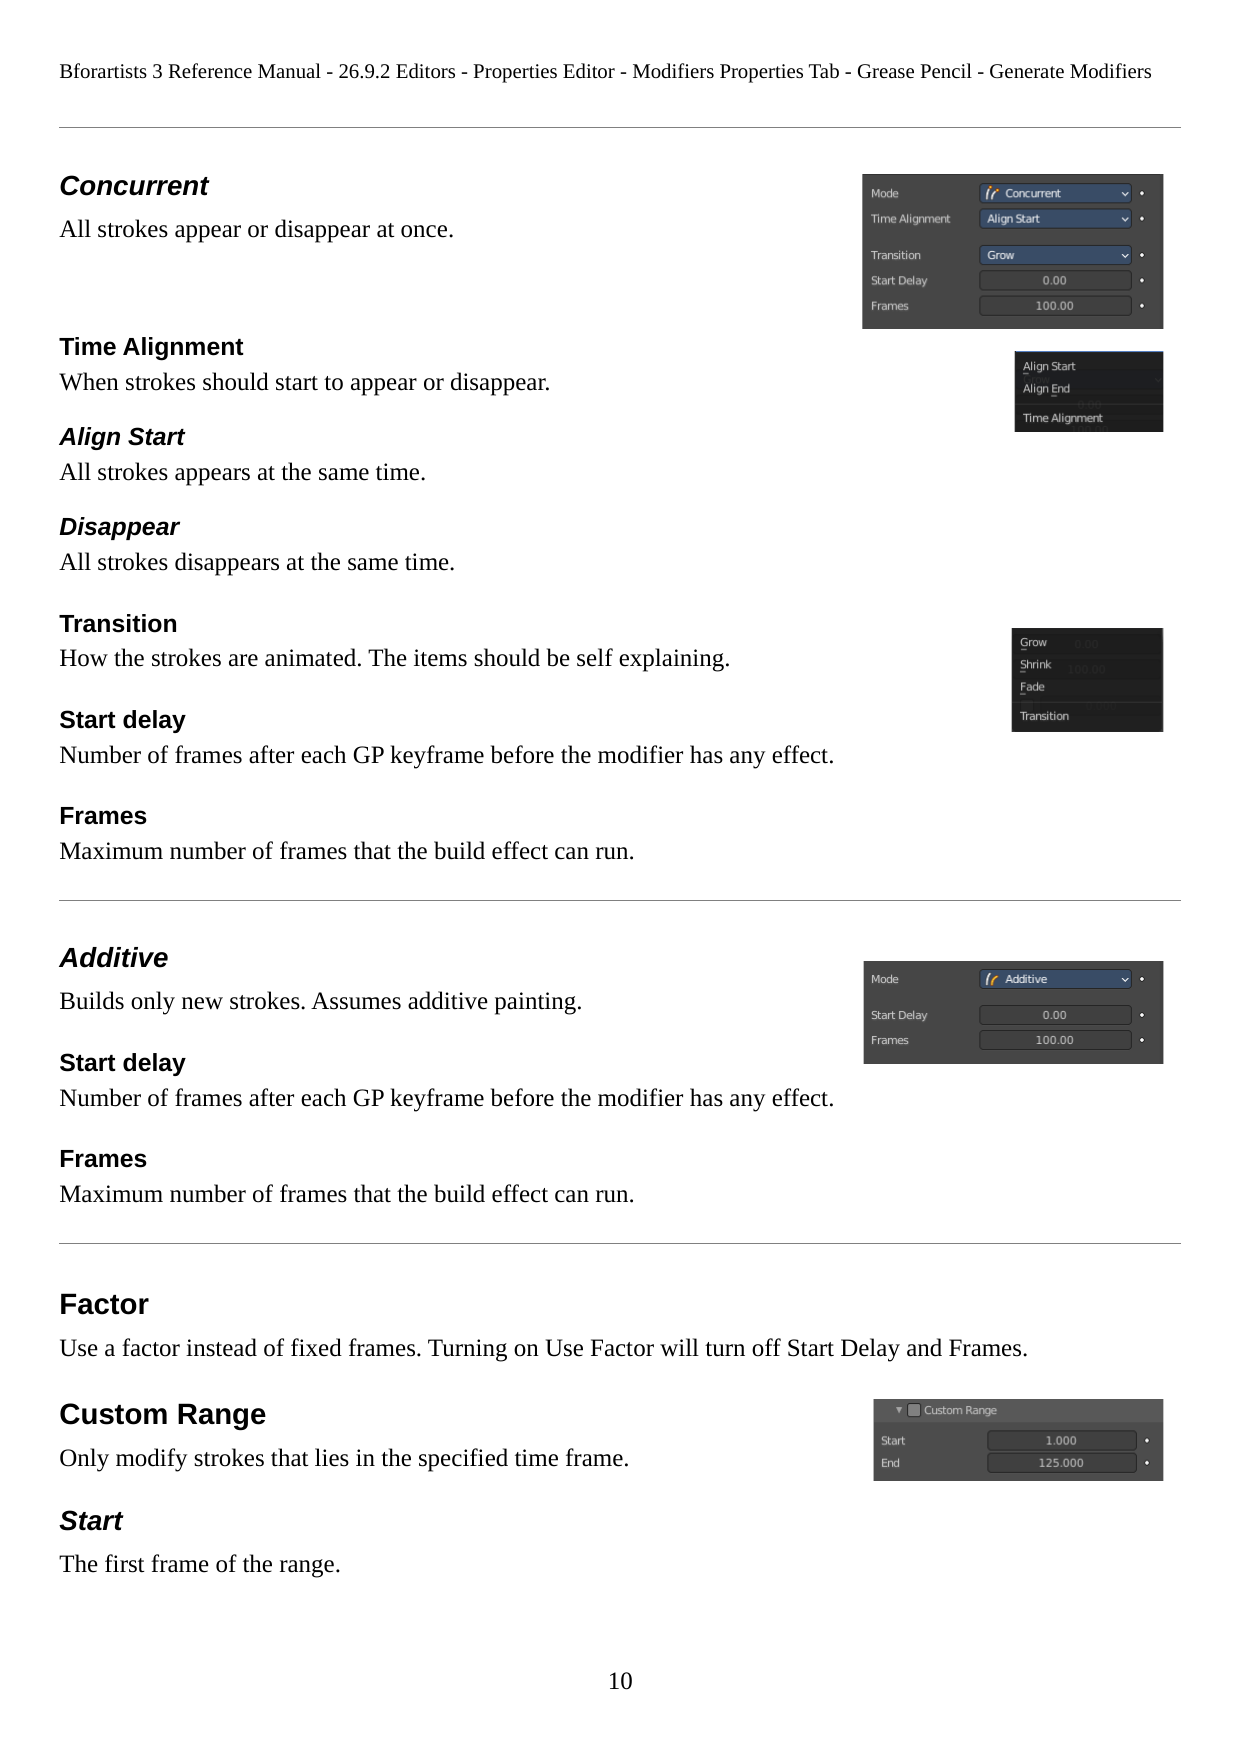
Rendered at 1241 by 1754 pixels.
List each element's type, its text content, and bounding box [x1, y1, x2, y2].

picture [1014, 351, 1164, 432]
text Maximum number of frames that the build effect can run. [59, 1179, 1181, 1208]
picture [863, 961, 1164, 1064]
subtitle Transition [59, 609, 1181, 637]
subtitle Custom Range [59, 1397, 1181, 1430]
text When strokes should start to appear or disappear. [59, 367, 1014, 396]
subtitle Start [59, 1504, 1181, 1536]
text The first frame of the range. [59, 1549, 1181, 1578]
text How the strokes are animated. The items should be self explaining. [59, 643, 1011, 672]
subtitle Frames [59, 1144, 1181, 1173]
subtitle Start delay [59, 705, 1181, 733]
picture [873, 1399, 1164, 1481]
subtitle Factor [59, 1287, 1181, 1321]
picture [1011, 628, 1164, 732]
text Number of frames after each GP keyframe before the modifier has any effect. [59, 1083, 1181, 1111]
picture [862, 174, 1164, 329]
text Only modify strokes that lies in the specified time frame. [59, 1443, 873, 1472]
subtitle Additive [59, 942, 1181, 974]
subtitle Time Alignment [59, 332, 1181, 361]
text All strokes appear or disappear at once. [59, 214, 862, 242]
text Maximum number of frames that the build effect can run. [59, 836, 1181, 865]
text All strokes disappears at the same time. [59, 547, 1181, 576]
subtitle Disappear [59, 512, 1181, 541]
text Use a factor instead of fixed frames. Turning on Use Factor will turn off Start Delay and Frames. [59, 1333, 1181, 1362]
subtitle Start delay [59, 1048, 1181, 1076]
subtitle Concurrent [59, 169, 1181, 201]
subtitle Frames [59, 801, 1181, 830]
text All strokes appears at the same time. [59, 457, 1181, 486]
text Number of frames after each GP keyframe before the modifier has any effect. [59, 740, 1181, 768]
text Builds only new strokes. Assumes additive painting. [59, 986, 863, 1015]
subtitle Align Start [59, 422, 1181, 451]
